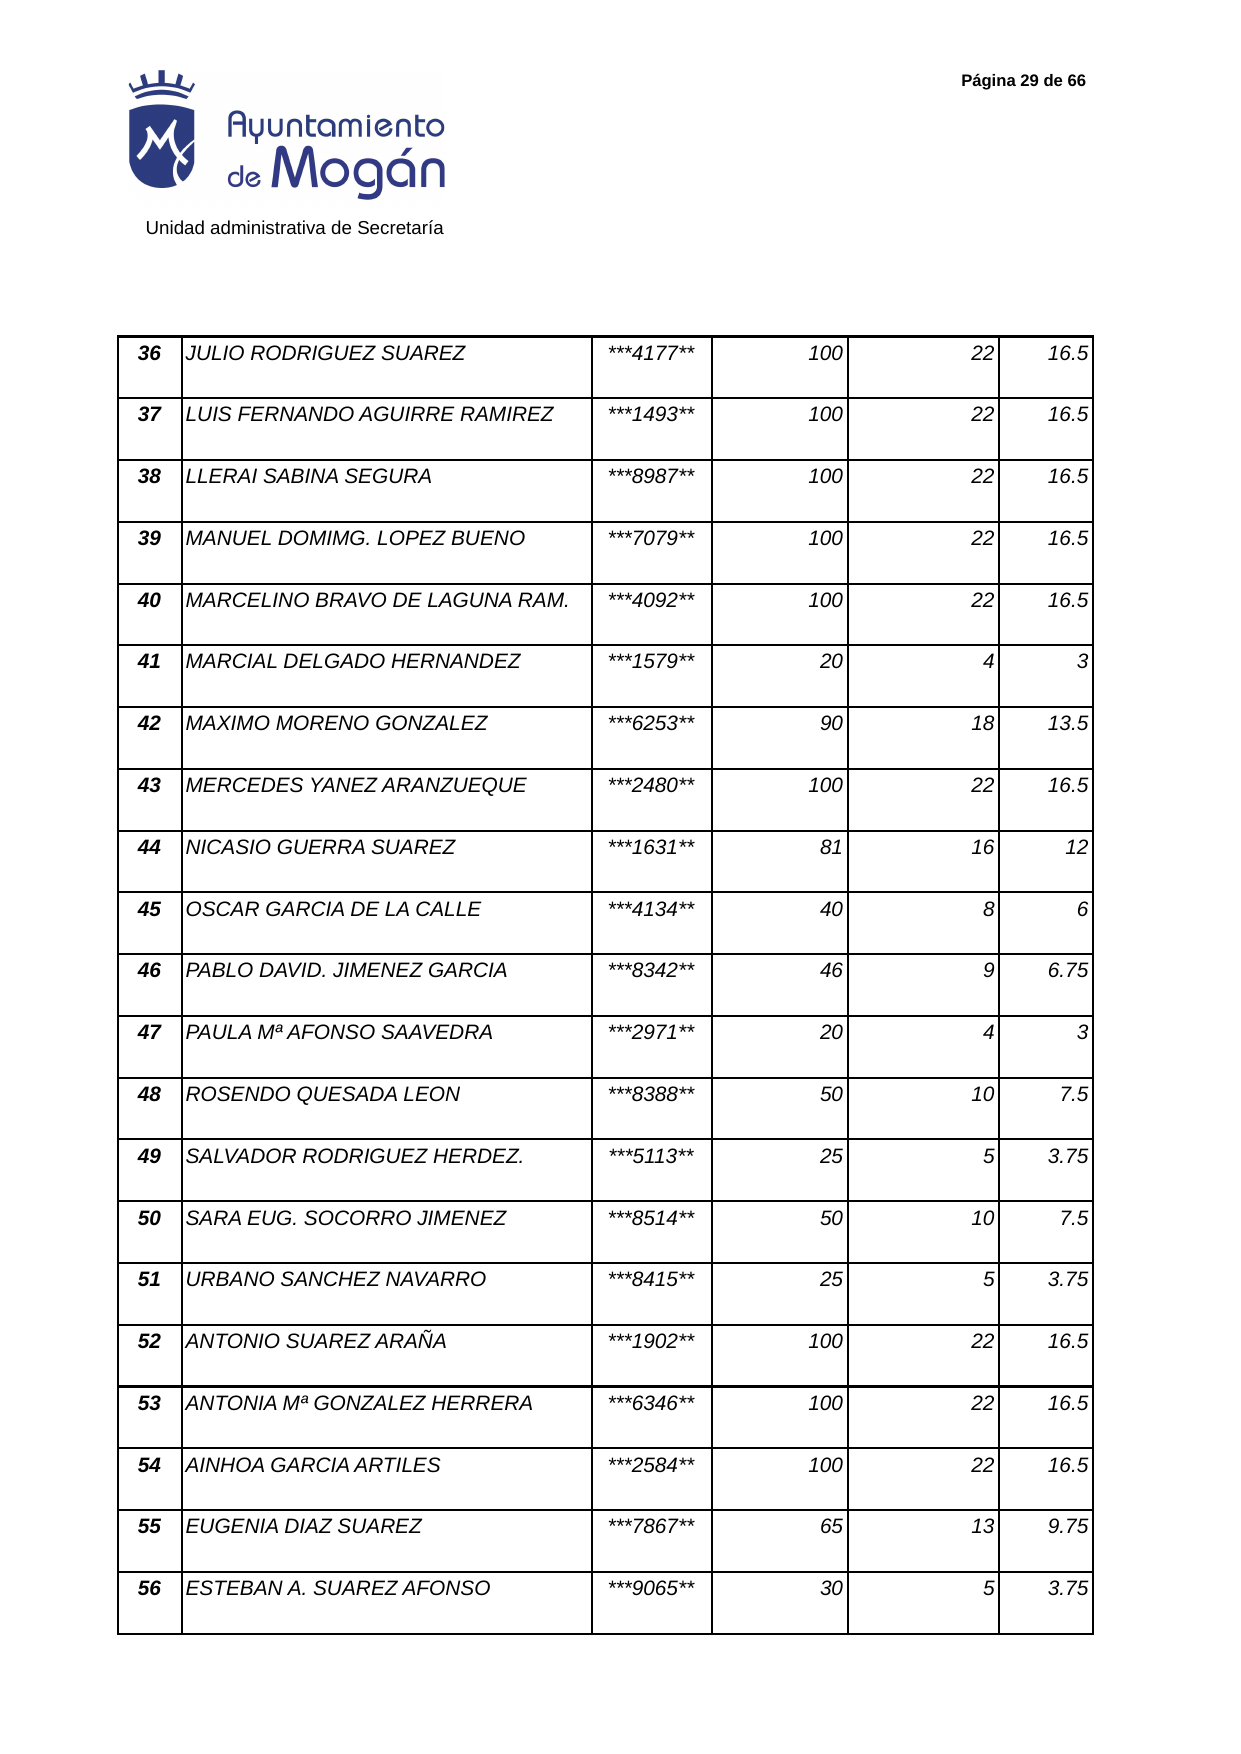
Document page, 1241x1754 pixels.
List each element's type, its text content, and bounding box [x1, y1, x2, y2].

table_cell MARCIAL DELGADO HERNANDEZ [183, 646, 591, 706]
table_cell 16,5 [1000, 1388, 1092, 1447]
table_cell 3,75 [1000, 1573, 1092, 1632]
table_cell 43 [119, 770, 181, 829]
table_cell 3 [1000, 1017, 1092, 1077]
table_cell 81 [713, 832, 847, 891]
table_cell 30 [713, 1573, 847, 1632]
table_cell ROSENDO QUESADA LEON [183, 1079, 591, 1138]
table_cell 16,5 [1000, 461, 1092, 521]
table_cell 16,5 [1000, 585, 1092, 644]
table_cell 100 [713, 1326, 847, 1385]
table_cell 46 [119, 955, 181, 1015]
table_cell 16 [849, 832, 998, 891]
table_cell 12 [1000, 832, 1092, 891]
table_cell 54 [119, 1449, 181, 1509]
table_cell 25 [713, 1264, 847, 1324]
table_cell 37 [119, 399, 181, 459]
table_cell 22 [849, 523, 998, 582]
table_cell ANTONIO SUAREZ ARAÑA [183, 1326, 591, 1385]
table_cell 49 [119, 1140, 181, 1200]
table_cell PAULA Mª AFONSO SAAVEDRA [183, 1017, 591, 1077]
table_cell 50 [713, 1079, 847, 1138]
table_cell 40 [713, 893, 847, 953]
table_cell 22 [849, 1449, 998, 1509]
table_cell 20 [713, 646, 847, 706]
table_cell 53 [119, 1388, 181, 1447]
table_cell 13 [849, 1511, 998, 1571]
table_cell 16,5 [1000, 1326, 1092, 1385]
table_cell 5 [849, 1140, 998, 1200]
table_cell SALVADOR RODRIGUEZ HERDEZ. [183, 1140, 591, 1200]
table_cell ANTONIA Mª GONZALEZ HERRERA [183, 1388, 591, 1447]
table_cell 3 [1000, 646, 1092, 706]
table_cell 42 [119, 708, 181, 768]
table_cell 100 [713, 399, 847, 459]
table_cell PABLO DAVID. JIMENEZ GARCIA [183, 955, 591, 1015]
table_cell ***5113** [593, 1140, 711, 1200]
table_cell 100 [713, 461, 847, 521]
table_cell 16,5 [1000, 523, 1092, 582]
table_cell 16,5 [1000, 1449, 1092, 1509]
table_cell 22 [849, 585, 998, 644]
table_cell ***1493** [593, 399, 711, 459]
table_cell ***1902** [593, 1326, 711, 1385]
table_cell URBANO SANCHEZ NAVARRO [183, 1264, 591, 1324]
table_cell 5 [849, 1264, 998, 1324]
table_cell MERCEDES YANEZ ARANZUEQUE [183, 770, 591, 829]
table_cell LLERAI SABINA SEGURA [183, 461, 591, 521]
table_cell 44 [119, 832, 181, 891]
table_cell AINHOA GARCIA ARTILES [183, 1449, 591, 1509]
table_cell 38 [119, 461, 181, 521]
table_cell 48 [119, 1079, 181, 1138]
table_cell ***2971** [593, 1017, 711, 1077]
table_cell 100 [713, 1388, 847, 1447]
table_cell 18 [849, 708, 998, 768]
table_cell 50 [713, 1202, 847, 1262]
table_cell ESTEBAN A. SUAREZ AFONSO [183, 1573, 591, 1632]
table_cell ***8388** [593, 1079, 711, 1138]
table_cell 7,5 [1000, 1202, 1092, 1262]
table_cell 16,5 [1000, 399, 1092, 459]
table_cell 9,75 [1000, 1511, 1092, 1571]
table_cell 22 [849, 461, 998, 521]
table_cell 55 [119, 1511, 181, 1571]
table_cell 3,75 [1000, 1140, 1092, 1200]
table_cell 4 [849, 646, 998, 706]
table_cell LUIS FERNANDO AGUIRRE RAMIREZ [183, 399, 591, 459]
table_cell 51 [119, 1264, 181, 1324]
table_cell ***7079** [593, 523, 711, 582]
table_cell 22 [849, 770, 998, 829]
table_cell JULIO RODRIGUEZ SUAREZ [183, 338, 591, 397]
table_cell 36 [119, 338, 181, 397]
table_cell 47 [119, 1017, 181, 1077]
table_cell MAXIMO MORENO GONZALEZ [183, 708, 591, 768]
table_cell 100 [713, 1449, 847, 1509]
table_cell 25 [713, 1140, 847, 1200]
table_cell 16,5 [1000, 770, 1092, 829]
table_cell 10 [849, 1202, 998, 1262]
table_cell 6 [1000, 893, 1092, 953]
table_cell EUGENIA DIAZ SUAREZ [183, 1511, 591, 1571]
table_cell OSCAR GARCIA DE LA CALLE [183, 893, 591, 953]
table_cell 16,5 [1000, 338, 1092, 397]
table_cell 22 [849, 338, 998, 397]
table_cell NICASIO GUERRA SUAREZ [183, 832, 591, 891]
table_cell 50 [119, 1202, 181, 1262]
table_cell ***1579** [593, 646, 711, 706]
table_cell ***2480** [593, 770, 711, 829]
table_cell ***7867** [593, 1511, 711, 1571]
table_cell 8 [849, 893, 998, 953]
table_cell 41 [119, 646, 181, 706]
table_cell 20 [713, 1017, 847, 1077]
table_cell ***4092** [593, 585, 711, 644]
table_cell 10 [849, 1079, 998, 1138]
table_cell 9 [849, 955, 998, 1015]
table_cell 52 [119, 1326, 181, 1385]
table_cell 45 [119, 893, 181, 953]
table_cell 6,75 [1000, 955, 1092, 1015]
table_cell 5 [849, 1573, 998, 1632]
table_cell 22 [849, 1388, 998, 1447]
table_cell 13,5 [1000, 708, 1092, 768]
table_cell 90 [713, 708, 847, 768]
table_cell 46 [713, 955, 847, 1015]
table_cell 100 [713, 585, 847, 644]
table_cell 100 [713, 770, 847, 829]
table_cell ***6346** [593, 1388, 711, 1447]
table_cell ***4177** [593, 338, 711, 397]
table_cell ***9065** [593, 1573, 711, 1632]
table_cell 3,75 [1000, 1264, 1092, 1324]
table_cell 100 [713, 523, 847, 582]
table_cell 56 [119, 1573, 181, 1632]
table_cell MARCELINO BRAVO DE LAGUNA RAM. [183, 585, 591, 644]
table_cell ***8987** [593, 461, 711, 521]
table_cell ***4134** [593, 893, 711, 953]
table_cell ***8415** [593, 1264, 711, 1324]
table_cell ***8342** [593, 955, 711, 1015]
picture [128, 70, 445, 206]
table_cell 4 [849, 1017, 998, 1077]
table_cell ***6253** [593, 708, 711, 768]
table_cell SARA EUG. SOCORRO JIMENEZ [183, 1202, 591, 1262]
table_cell 65 [713, 1511, 847, 1571]
table_cell 7,5 [1000, 1079, 1092, 1138]
table_cell ***2584** [593, 1449, 711, 1509]
table_cell 100 [713, 338, 847, 397]
table_cell 39 [119, 523, 181, 582]
table_cell MANUEL DOMIMG. LOPEZ BUENO [183, 523, 591, 582]
table_cell 22 [849, 1326, 998, 1385]
table_cell 40 [119, 585, 181, 644]
table_cell ***8514** [593, 1202, 711, 1262]
table_cell 22 [849, 399, 998, 459]
table_cell ***1631** [593, 832, 711, 891]
